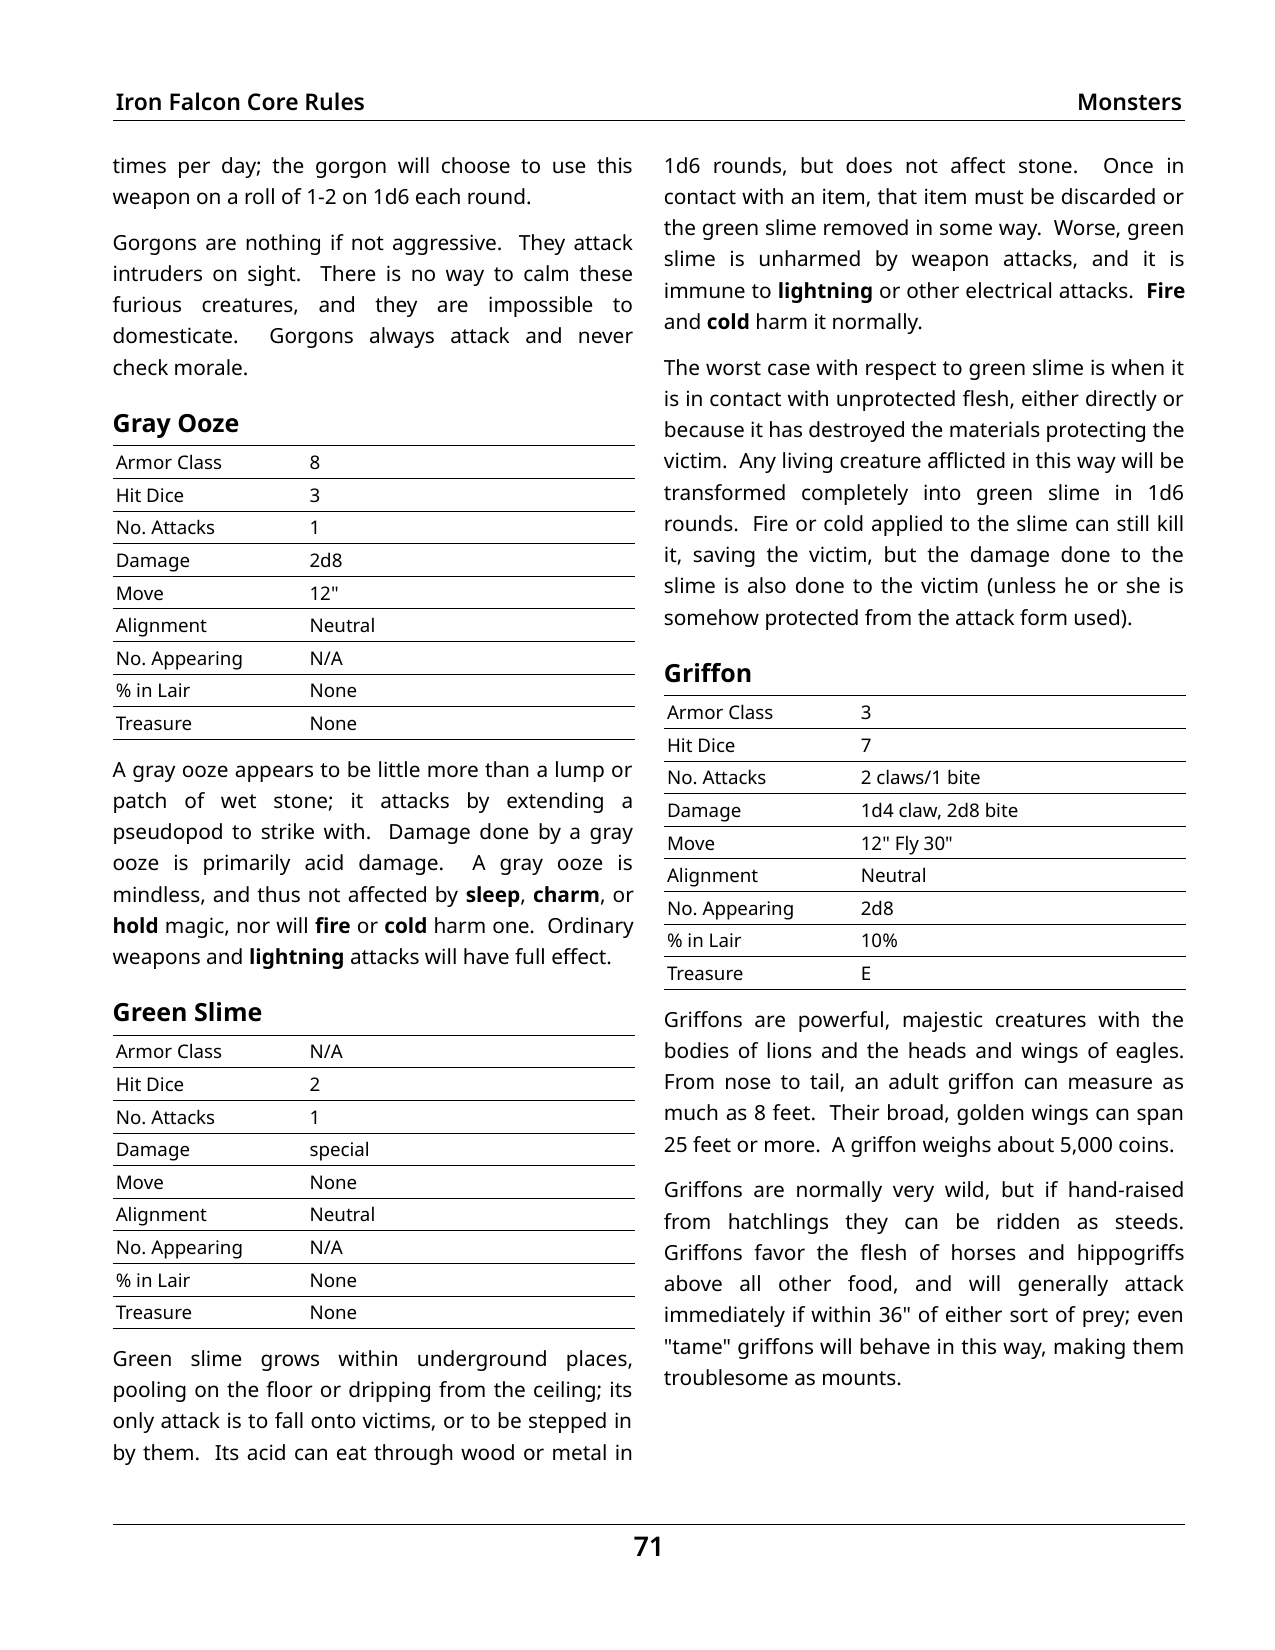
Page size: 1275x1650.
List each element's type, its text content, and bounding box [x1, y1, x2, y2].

table_cell No. Appearing [664, 892, 857, 923]
table_cell % in Lair [113, 675, 306, 706]
subtitle Green Slime [112, 994, 634, 1029]
table_cell N/A [306, 1231, 634, 1263]
table_cell 2 [306, 1068, 634, 1100]
table_cell Alignment [113, 609, 306, 641]
table_cell No. Attacks [113, 512, 306, 543]
table_cell Hit Dice [113, 1068, 306, 1100]
table_cell special [306, 1134, 634, 1165]
table_cell Treasure [113, 1297, 306, 1328]
table_cell Treasure [664, 957, 857, 989]
table_header 8 [306, 446, 634, 478]
text 1d6 rounds, but does not affect stone. Once in contact with an item, that item must be discarded or the green slime removed in some way. Worse, green slime is unharmed by weapon attacks, and it is immune to lightning or other electrical attacks. Fire and cold harm it normally. [664, 151, 1185, 336]
table_cell Move [113, 577, 306, 608]
table_cell None [306, 1297, 634, 1328]
table_cell Neutral [306, 609, 634, 641]
text times per day; the gorgon will choose to use this weapon on a roll of 1-2 on 1d6 each round. [112, 151, 634, 211]
text Green slime grows within underground places, pooling on the floor or dripping from the ceiling; its only attack is to fall onto victims, or to be stepped in by them. Its acid can eat through wood or metal in [112, 1344, 634, 1466]
table_cell None [306, 707, 634, 739]
table_cell Treasure [113, 707, 306, 739]
table_cell Alignment [113, 1199, 306, 1230]
table_cell Neutral [306, 1199, 634, 1230]
text Gorgons are nothing if not aggressive. They attack intruders on sight. There is no way to calm these furious creatures, and they are impossible to domesticate. Gorgons always attack and never check morale. [112, 228, 634, 381]
table_header Armor Class [113, 446, 306, 478]
table_cell 12" Fly 30" [858, 827, 1186, 858]
table_cell % in Lair [664, 925, 857, 956]
text Griffons are powerful, majestic creatures with the bodies of lions and the heads and wings of eagles. From nose to tail, an adult griffon can measure as much as 8 feet. Their broad, golden wings can span 25 feet or more. A griffon weighs about 5,000 coins. [664, 1005, 1185, 1158]
table_cell Move [664, 827, 857, 858]
table_cell 2d8 [858, 892, 1186, 923]
table_cell No. Attacks [664, 762, 857, 793]
table_cell 12" [306, 577, 634, 608]
table_cell No. Attacks [113, 1101, 306, 1132]
table_cell None [306, 1166, 634, 1198]
table_cell No. Appearing [113, 642, 306, 673]
table_cell Damage [113, 544, 306, 576]
table_header Armor Class [113, 1036, 306, 1067]
text Griffons are normally very wild, but if hand-raised from hatchlings they can be ridden as steeds. Griffons favor the flesh of horses and hippogriffs above all other food, and will generally attack immediately if within 36" of either sort of prey; even "tame" griffons will behave in this way, making them troublesome as mounts. [664, 1176, 1185, 1392]
table_header Armor Class [664, 696, 857, 728]
table_cell 2 claws/1 bite [858, 762, 1186, 793]
table_header 3 [858, 696, 1186, 728]
table_cell Move [113, 1166, 306, 1198]
table_cell E [858, 957, 1186, 989]
table_cell Damage [664, 794, 857, 826]
table_cell None [306, 675, 634, 706]
table_cell Alignment [664, 859, 857, 891]
table_cell 2d8 [306, 544, 634, 576]
table_cell 1 [306, 512, 634, 543]
table_header N/A [306, 1036, 634, 1067]
table_cell 3 [306, 479, 634, 511]
table_cell Damage [113, 1134, 306, 1165]
table_cell No. Appearing [113, 1231, 306, 1263]
table_cell None [306, 1264, 634, 1296]
table_cell Neutral [858, 859, 1186, 891]
table_cell 7 [858, 729, 1186, 761]
text The worst case with respect to green slime is when it is in contact with unprotected flesh, either directly or because it has destroyed the materials protecting the victim. Any living creature afflicted in this way will be transformed completely into green slime in 1d6 rounds. Fire or cold applied to the slime can still kill it, saving the victim, but the damage done to the slime is also done to the victim (unless he or she is somehow protected from the attack form used). [664, 353, 1185, 631]
text A gray ooze appears to be little more than a lump or patch of wet stone; it attacks by extending a pseudopod to strike with. Damage done by a gray ooze is primarily acid damage. A gray ooze is mindless, and thus not affected by sleep, charm, or hold magic, nor will fire or cold harm one. Ordinary weapons and lightning attacks will have full effect. [112, 755, 634, 971]
table_cell 10% [858, 925, 1186, 956]
table_cell 1 [306, 1101, 634, 1132]
table_cell Hit Dice [113, 479, 306, 511]
table_cell N/A [306, 642, 634, 673]
table_cell 1d4 claw, 2d8 bite [858, 794, 1186, 826]
subtitle Griffon [664, 655, 1185, 689]
table_cell % in Lair [113, 1264, 306, 1296]
table_cell Hit Dice [664, 729, 857, 761]
subtitle Gray Ooze [112, 405, 634, 439]
